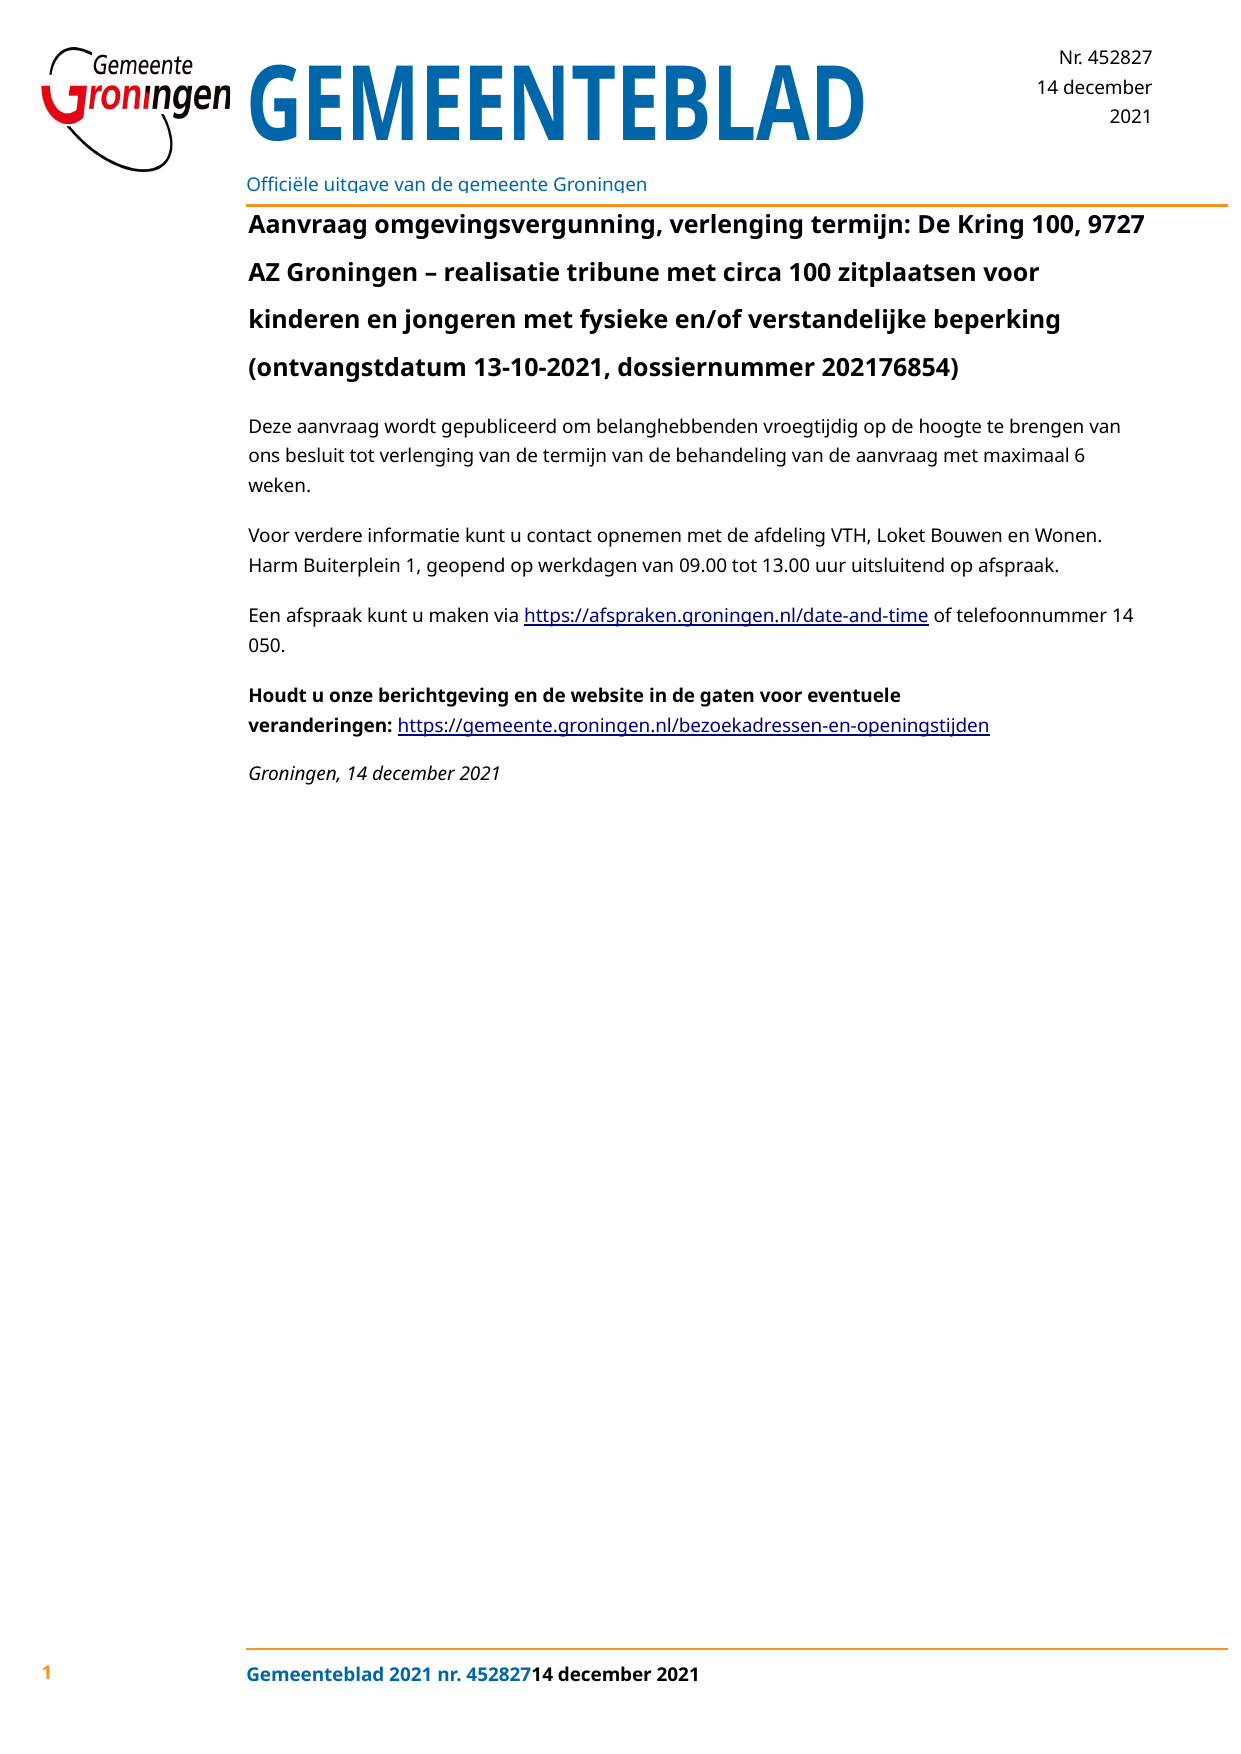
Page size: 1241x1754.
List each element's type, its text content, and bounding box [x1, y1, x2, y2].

text Voor verdere informatie kunt u contact opnemen met de afdeling VTH, Loket Bouwen en Wonen. Harm Buiterplein 1, geopend op werkdagen van 09.00 tot 13.00 uur uitsluitend op afspraak. [248, 523, 1152, 578]
text Aanvraag omgevingsvergunning, verlenging termijn: De Kring 100, 9727 AZ Groningen – realisatie tribune met circa 100 zitplaatsen voor kinderen en jongeren met fysieke en/of verstandelijke beperking (ontvangstdatum 13-10-2021, dossiernummer 202176854) [248, 207, 1152, 384]
text Deze aanvraag wordt gepubliceerd om belanghebbenden vroegtijdig op de hoogte te brengen van ons besluit tot verlenging van de termijn van de behandeling van de aanvraag met maximaal 6 weken. [248, 413, 1152, 498]
picture [41, 47, 231, 172]
text Houdt u onze berichtgeving en de website in de gaten voor eventuele veranderingen: https://gemeente.groningen.nl/bezoekadressen-en-openingstijden [248, 683, 1152, 738]
text Een afspraak kunt u maken via https://afspraken.groningen.nl/date-and-time of telefoonnummer 14 050. [248, 603, 1152, 658]
text Groningen, 14 december 2021 [248, 760, 1152, 786]
